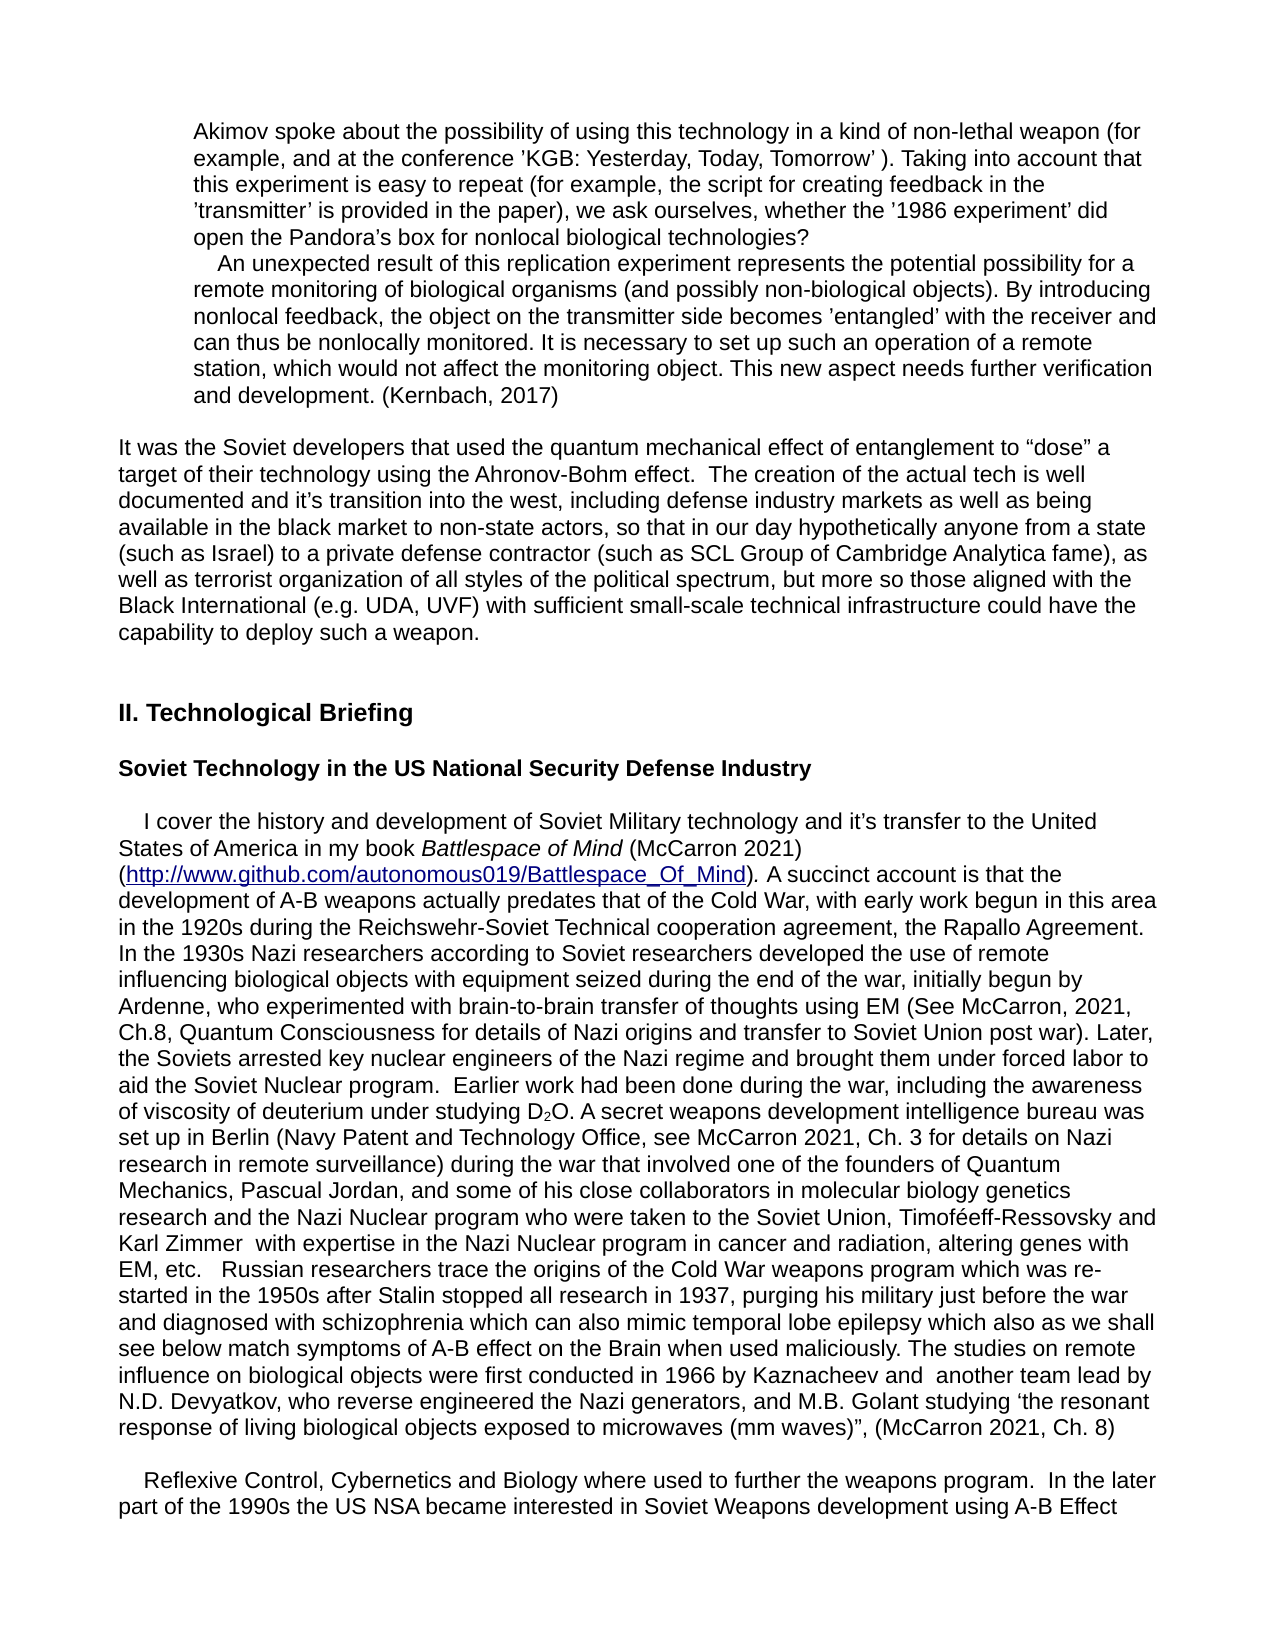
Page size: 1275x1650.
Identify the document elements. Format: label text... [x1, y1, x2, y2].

text It was the Soviet developers that used the quantum mechanical effect of entanglement to “dose” a target of their technology using the Ahronov-Bohm effect. The creation of the actual tech is well documented and it’s transition into the west, including defense industry markets as well as being available in the black market to non-state actors, so that in our day hypothetically anyone from a state (such as Israel) to a private defense contractor (such as SCL Group of Cambridge Analytica fame), as well as terrorist organization of all styles of the political spectrum, but more so those aligned with the Black International (e.g. UDA, UVF) with sufficient small-scale technical infrastructure could have the capability to deploy such a weapon. [118, 434, 1157, 645]
text Akimov spoke about the possibility of using this technology in a kind of non-lethal weapon (for example, and at the conference ’KGB: Yesterday, Today, Tomorrow’ ). Taking into account that this experiment is easy to repeat (for example, the script for creating feedback in the ’transmitter’ is provided in the paper), we ask ourselves, whether the ’1986 experiment’ did open the Pandora’s box for nonlocal biological technologies? [193, 118, 1157, 250]
text An unexpected result of this replication experiment represents the potential possibility for a remote monitoring of biological organisms (and possibly non-biological objects). By introducing nonlocal feedback, the object on the transmitter side becomes ’entangled’ with the receiver and can thus be nonlocally monitored. It is necessary to set up such an operation of a remote station, which would not affect the monitoring object. This new aspect needs further verification and development. (Kernbach, 2017) [193, 250, 1157, 408]
text II. Technological Briefing [118, 698, 1157, 727]
text I cover the history and development of Soviet Military technology and it’s transfer to the United States of America in my book Battlespace of Mind (McCarron 2021) (http://www.github.com/autonomous019/Battlespace_Of_Mind). A succinct account is that the development of A-B weapons actually predates that of the Cold War, with early work begun in this area in the 1920s during the Reichswehr-Soviet Technical cooperation agreement, the Rapallo Agreement. In the 1930s Nazi researchers according to Soviet researchers developed the use of remote influencing biological objects with equipment seized during the end of the war, initially begun by Ardenne, who experimented with brain-to-brain transfer of thoughts using EM (See McCarron, 2021, Ch.8, Quantum Consciousness for details of Nazi origins and transfer to Soviet Union post war). Later, the Soviets arrested key nuclear engineers of the Nazi regime and brought them under forced labor to aid the Soviet Nuclear program. Earlier work had been done during the war, including the awareness of viscosity of deuterium under studying D2O. A secret weapons development intelligence bureau was set up in Berlin (Navy Patent and Technology Office, see McCarron 2021, Ch. 3 for details on Nazi research in remote surveillance) during the war that involved one of the founders of Quantum Mechanics, Pascual Jordan, and some of his close collaborators in molecular biology genetics research and the Nazi Nuclear program who were taken to the Soviet Union, Timoféeff-Ressovsky and Karl Zimmer with expertise in the Nazi Nuclear program in cancer and radiation, altering genes with EM, etc. Russian researchers trace the origins of the Cold War weapons program which was re-started in the 1950s after Stalin stopped all research in 1937, purging his military just before the war and diagnosed with schizophrenia which can also mimic temporal lobe epilepsy which also as we shall see below match symptoms of A-B effect on the Brain when used maliciously. The studies on remote influence on biological objects were first conducted in 1966 by Kaznacheev and another team lead by N.D. Devyatkov, who reverse engineered the Nazi generators, and M.B. Golant studying ‘the resonant response of living biological objects exposed to microwaves (mm waves)”, (McCarron 2021, Ch. 8) [118, 808, 1157, 1441]
text Soviet Technology in the US National Security Defense Industry [118, 755, 1157, 782]
text Reflexive Control, Cybernetics and Biology where used to further the weapons program. In the later part of the 1990s the US NSA became interested in Soviet Weapons development using A-B Effect [118, 1467, 1157, 1520]
